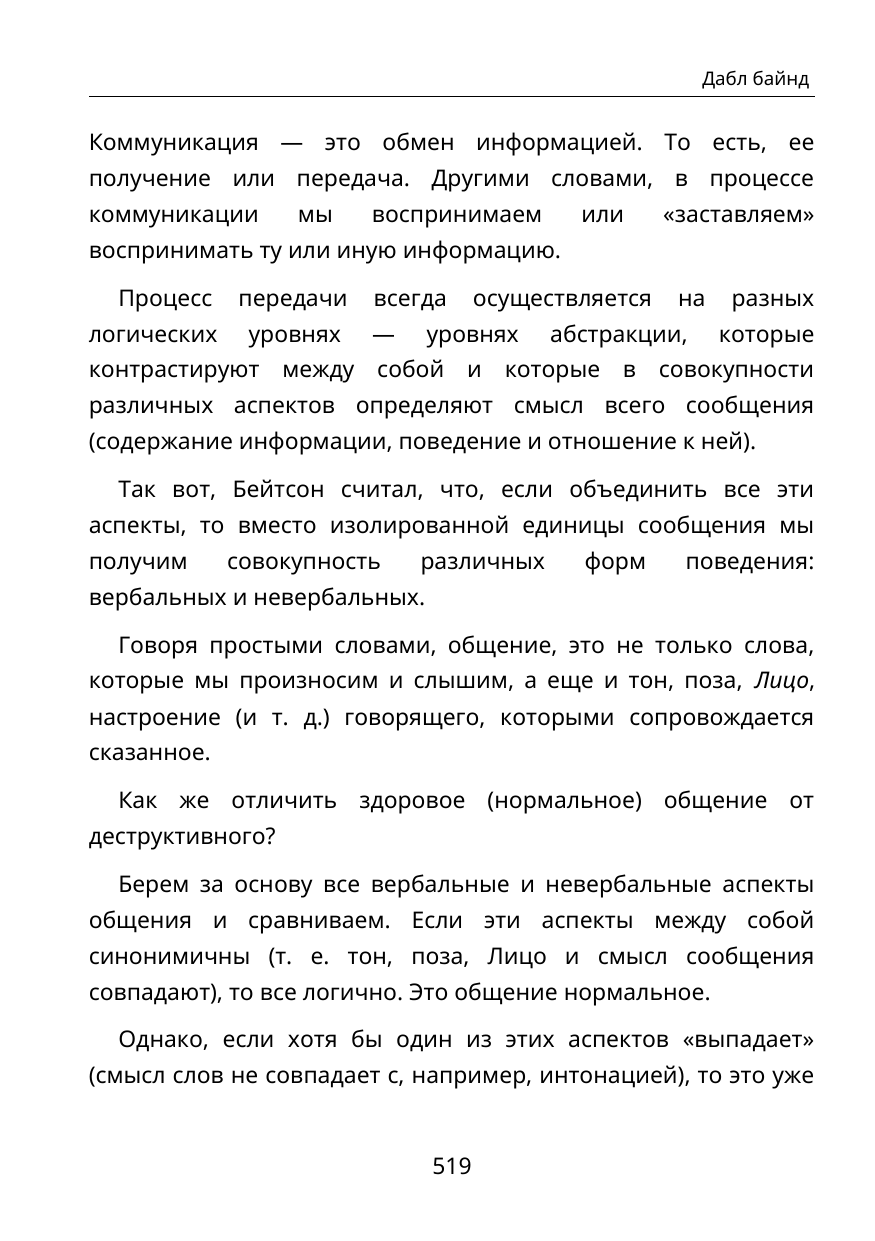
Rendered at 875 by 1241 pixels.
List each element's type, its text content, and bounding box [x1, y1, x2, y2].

text Процесс передачи всегда осуществляется на разных логических уровнях — уровнях абстракции, которые контрастируют между собой и которые в совокупности различных аспектов определяют смысл всего сообщения (содержание информации, поведение и отношение к ней). [88, 282, 815, 457]
text Берем за основу все вербальные и невербальные аспекты общения и сравниваем. Если эти аспекты между собой синонимичны (т. е. тон, поза, Лицо и смысл сообщения совпадают), то все логично. Это общение нормальное. [88, 868, 815, 1007]
text Как же отличить здоровое (нормальное) общение от деструктивного? [88, 784, 815, 851]
text Коммуникация — это обмен информацией. То есть, ее получение или передача. Другими словами, в процессе коммуникации мы воспринимаем или «заставляем» воспринимать ту или иную информацию. [88, 126, 815, 265]
text Говоря простыми словами, общение, это не только слова, которые мы произносим и слышим, а еще и тон, поза, Лицо, настроение (и т. д.) говорящего, которыми сопровождается сказанное. [88, 628, 815, 768]
text Так вот, Бейтсон считал, что, если объединить все эти аспекты, то вместо изолированной единицы сообщения мы получим совокупность различных форм поведения: вербальных и невербальных. [88, 473, 815, 612]
text Однако, если хотя бы один из этих аспектов «выпадает» (смысл слов не совпадает с, например, интонацией), то это уже [88, 1023, 815, 1090]
